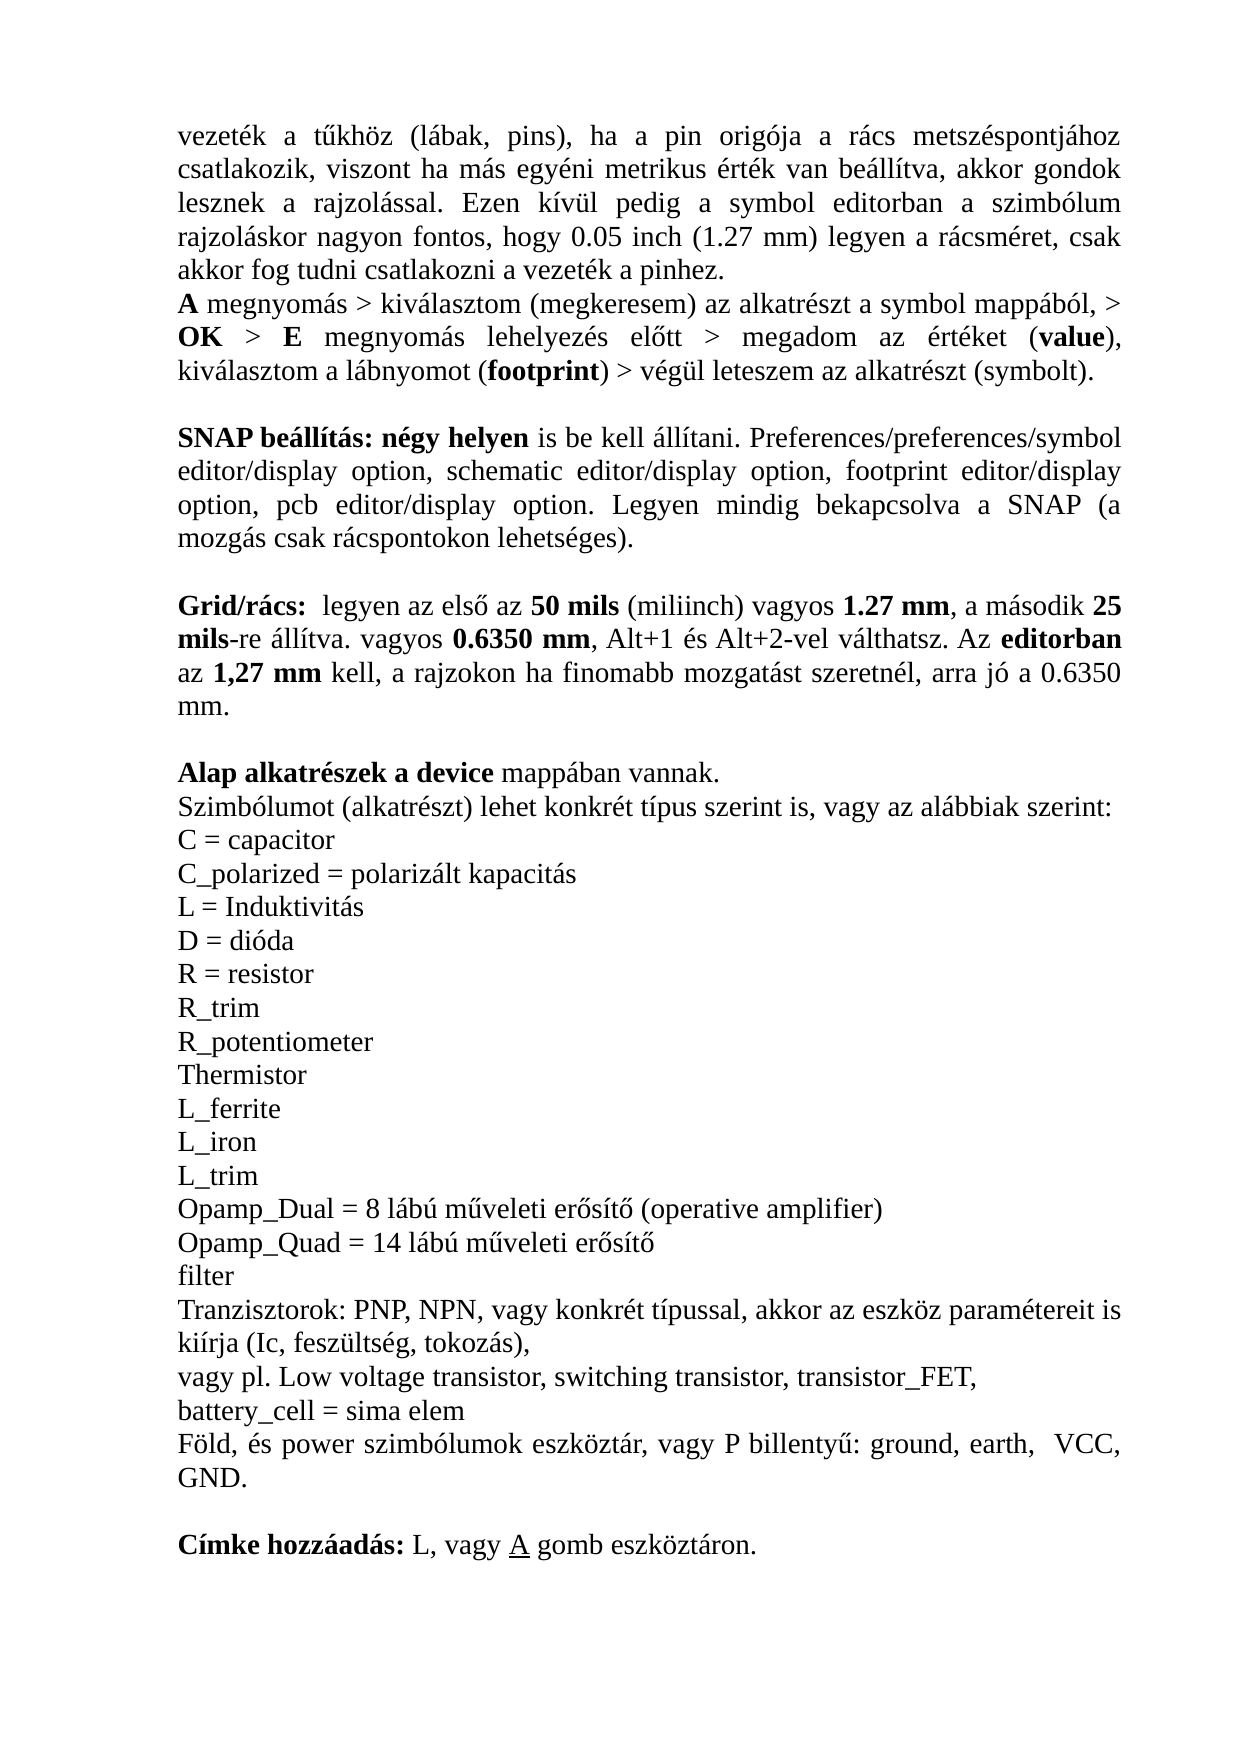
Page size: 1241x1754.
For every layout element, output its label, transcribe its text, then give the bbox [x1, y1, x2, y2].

text Opamp_Quad = 14 lábú műveleti erősítő [177, 1225, 1122, 1258]
text Grid/rács: legyen az első az 50 mils (miliinch) vagyos 1.27 mm, a második 25 mils-re állítva. vagyos 0.6350 mm, Alt+1 és Alt+2-vel válthatsz. Az editorban az 1,27 mm kell, a rajzokon ha finomabb mozgatást szeretnél, arra jó a 0.6350 mm. [177, 588, 1122, 722]
text A megnyomás > kiválasztom (megkeresem) az alkatrészt a symbol mappából, > OK > E megnyomás lehelyezés előtt > megadom az értéket (value), kiválasztom a lábnyomot (footprint) > végül leteszem az alkatrészt (symbolt). [177, 286, 1122, 386]
text Alap alkatrészek a device mappában vannak. [177, 755, 1122, 789]
text battery_cell = sima elem [177, 1393, 1122, 1426]
text Tranzisztorok: PNP, NPN, vagy konkrét típussal, akkor az eszköz paramétereit is kiírja (Ic, feszültség, tokozás), [177, 1292, 1122, 1359]
text D = dióda [177, 923, 1122, 957]
text Címke hozzáadás: L, vagy A gomb eszköztáron. [177, 1527, 1122, 1560]
text C_polarized = polarizált kapacitás [177, 856, 1122, 889]
text R_potentiometer [177, 1024, 1122, 1057]
text C = capacitor [177, 822, 1122, 856]
text L_iron [177, 1124, 1122, 1158]
text vagy pl. Low voltage transistor, switching transistor, transistor_FET, [177, 1359, 1122, 1393]
text Szimbólumot (alkatrészt) lehet konkrét típus szerint is, vagy az alábbiak szerint: [177, 789, 1122, 822]
text Föld, és power szimbólumok eszköztár, vagy P billentyű: ground, earth, VCC, GND. [177, 1426, 1122, 1493]
text L = Induktivitás [177, 889, 1122, 923]
text L_ferrite [177, 1091, 1122, 1124]
text Thermistor [177, 1057, 1122, 1091]
text filter [177, 1258, 1122, 1292]
text vezeték a tűkhöz (lábak, pins), ha a pin origója a rács metszéspontjához csatlakozik, viszont ha más egyéni metrikus érték van beállítva, akkor gondok lesznek a rajzolással. Ezen kívül pedig a symbol editorban a szimbólum rajzoláskor nagyon fontos, hogy 0.05 inch (1.27 mm) legyen a rácsméret, csak akkor fog tudni csatlakozni a vezeték a pinhez. [177, 118, 1122, 286]
text L_trim [177, 1158, 1122, 1191]
text R = resistor [177, 957, 1122, 990]
text R_trim [177, 990, 1122, 1024]
text Opamp_Dual = 8 lábú műveleti erősítő (operative amplifier) [177, 1191, 1122, 1225]
text SNAP beállítás: négy helyen is be kell állítani. Preferences/preferences/symbol editor/display option, schematic editor/display option, footprint editor/display option, pcb editor/display option. Legyen mindig bekapcsolva a SNAP (a mozgás csak rácspontokon lehetséges). [177, 420, 1122, 554]
